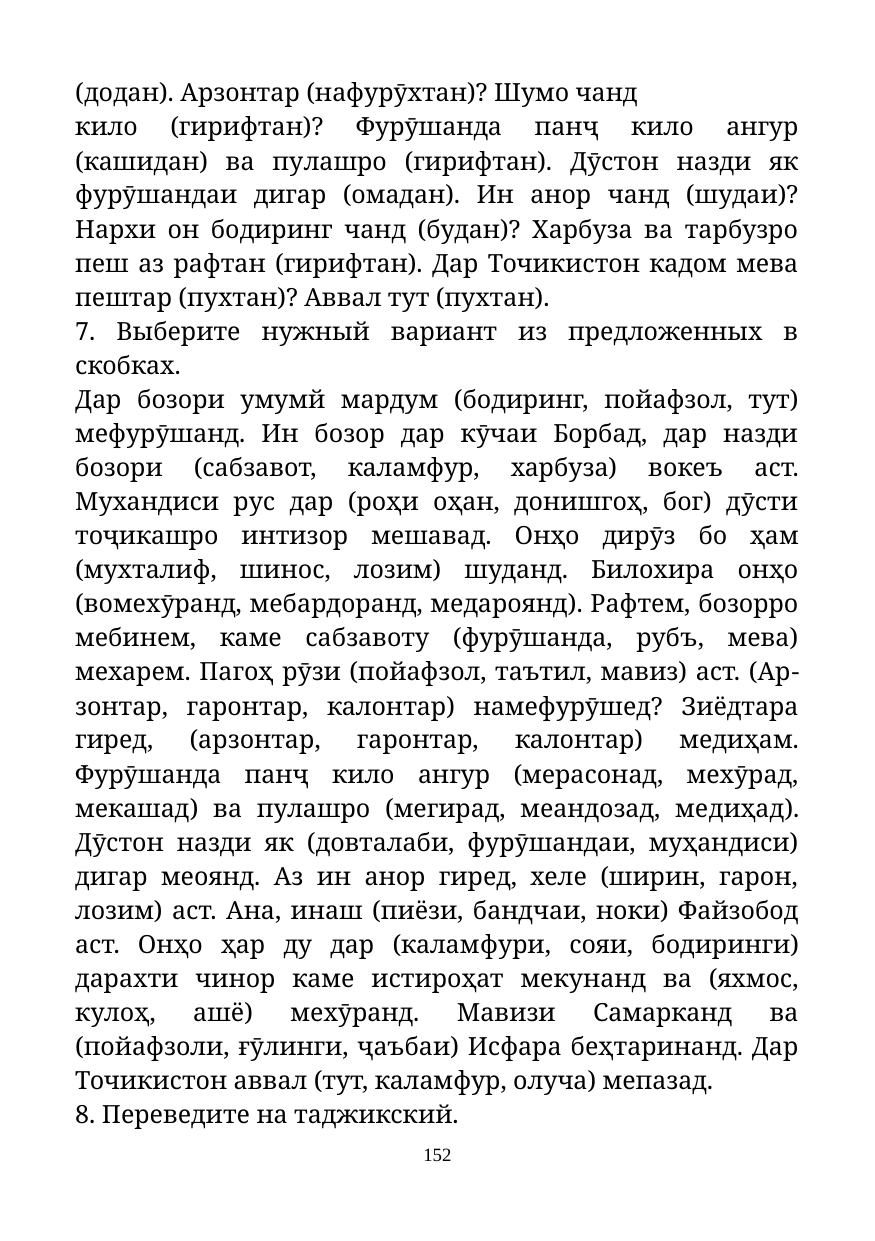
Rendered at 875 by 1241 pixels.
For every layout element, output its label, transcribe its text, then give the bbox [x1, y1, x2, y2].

text 7. Выберите нужный вариант из предложенных в скобках. [75, 313, 799, 382]
text кило (гирифтан)? Фурӯшанда панҷ кило ангур (кашидан) ва пу­лашро (гирифтан). Дӯстон назди як фурӯшандаи дигар (омадан). Ин анор чанд (шудаи)? Нархи он бодиринг чанд (будан)? Харбуза ва тарбузро пеш аз рафтан (гирифтан). Дар Точикистон кадом мева пе­штар (пухтан)? Аввал тут (пухтан). [75, 109, 799, 313]
text (додан). Арзонтар (нафурӯхтан)? Шумо чанд [75, 75, 799, 109]
text 8. Переведите на таджикский. [75, 1097, 799, 1131]
text Дар бозори умумй мардум (бодиринг, пойафзол, тут) мефурӯшанд. Ин бозор дар кӯчаи Борбад, дар назди бозори (сабзавот, каламфур, харбуза) вокеъ аст. Мухандиси рус дар (роҳи оҳан, донишгоҳ, бог) дӯсти тоҷикашро интизор мешавад. Онҳо дирӯз бо ҳам (мухталиф, шинос, лозим) шуданд. Билохира онҳо (вомехӯранд, мебардоранд, медароянд). Рафтем, бозорро мебинем, каме сабзавоту (фурӯшанда, рубъ, мева) мехарем. Пагоҳ рӯзи (пойафзол, таътил, мавиз) аст. (Ар­зонтар, гаронтар, калонтар) намефурӯшед? Зиёдтара гиред, (ар­зонтар, гаронтар, калонтар) медиҳам. Фурӯшанда панҷ кило ангур (мерасонад, мехӯрад, мекашад) ва пулашро (мегирад, меандозад, ме­диҳад). Дӯстон назди як (довталаби, фурӯшандаи, муҳандиси) дигар меоянд. Аз ин анор гиред, хеле (ширин, гарон, лозим) аст. Ана, инаш (пиёзи, бандчаи, ноки) Файзобод аст. Онҳо ҳар ду дар (калам­фури, сояи, бодиринги) дарахти чинор каме истироҳат мекунанд ва (яхмос, кулоҳ, ашё) мехӯранд. Мавизи Самарканд ва (пойафзоли, ғӯлинги, ҷаъбаи) Исфара беҳтаринанд. Дар Точикистон аввал (тут, каламфур, олуча) мепазад. [75, 382, 799, 1097]
